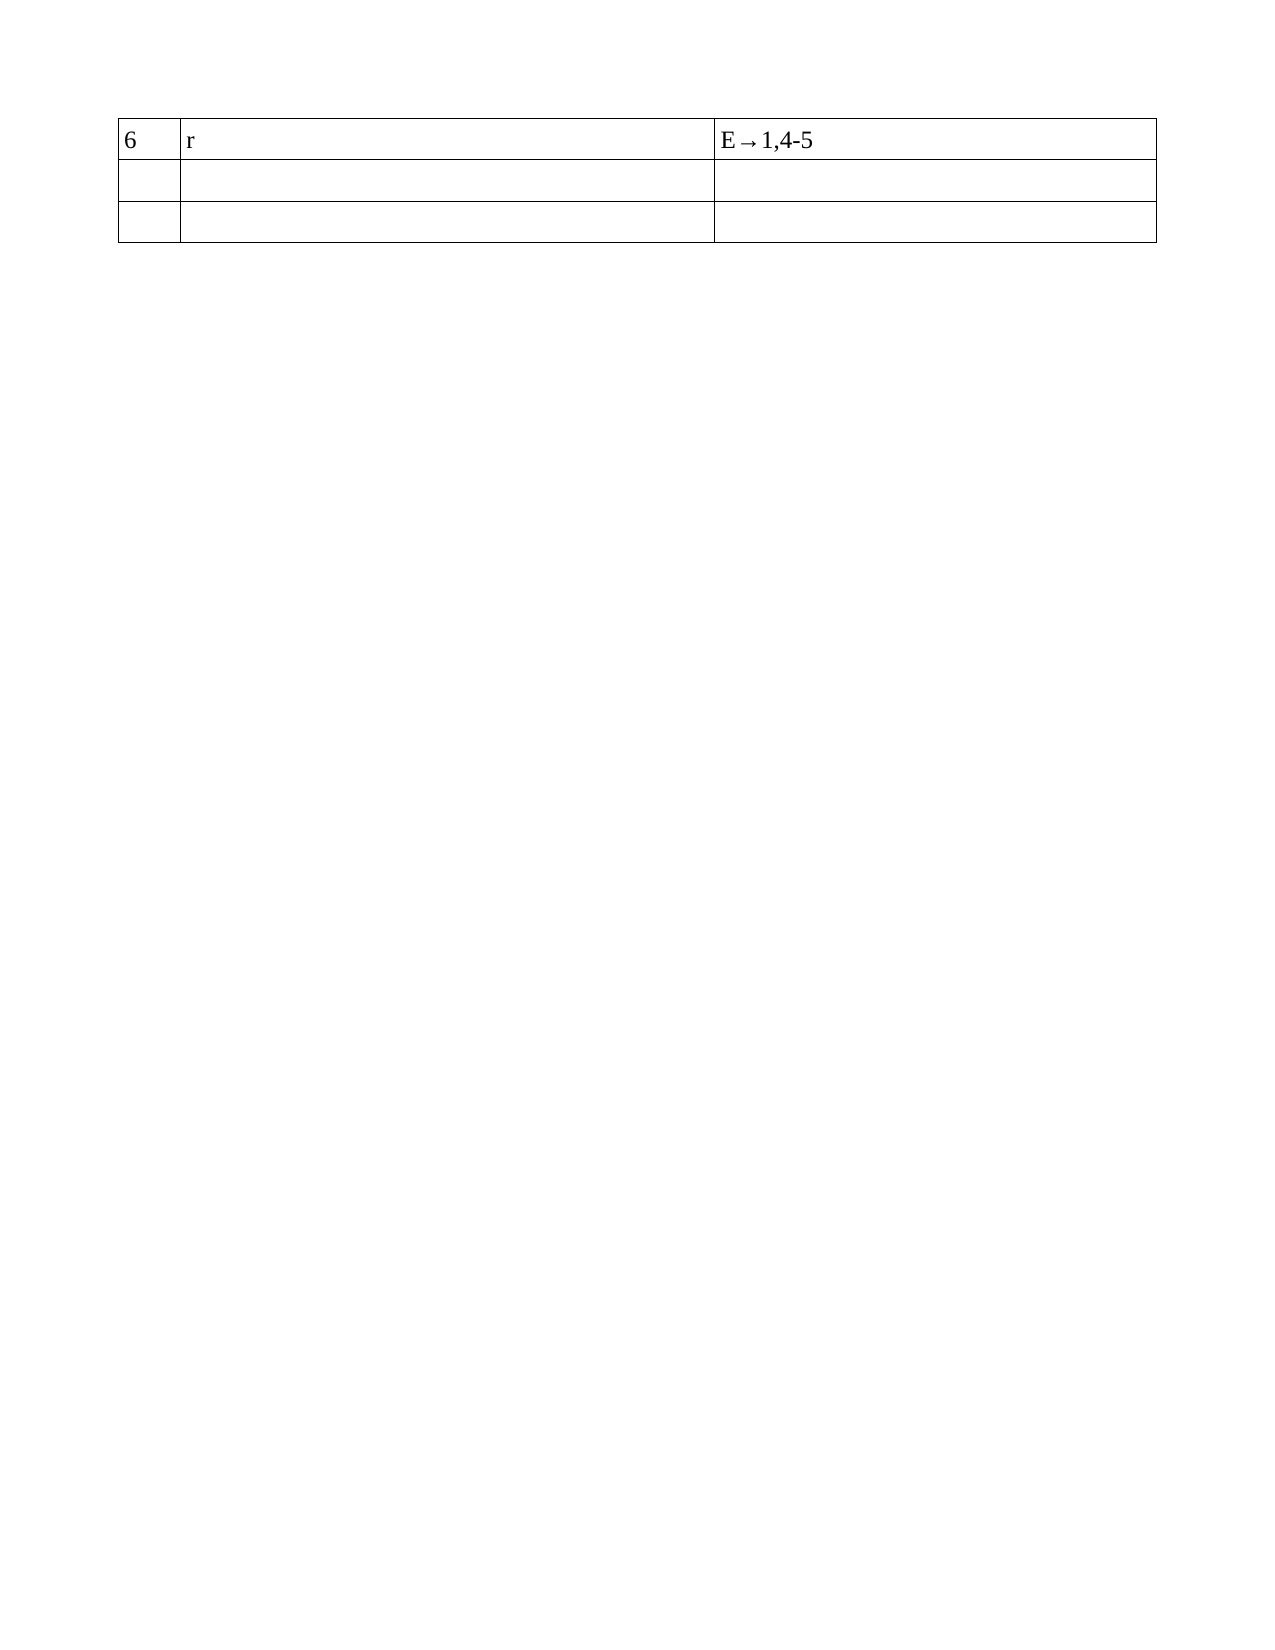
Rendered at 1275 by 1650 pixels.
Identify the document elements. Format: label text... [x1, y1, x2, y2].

table_cell 6 [119, 119, 180, 159]
table_cell [715, 202, 1156, 242]
table_cell [181, 202, 714, 242]
table_cell r [181, 119, 714, 159]
table_cell E→1,4-5 [715, 119, 1156, 159]
table_cell [119, 160, 180, 201]
table_cell [119, 202, 180, 242]
table_cell [715, 160, 1156, 201]
table_cell [181, 160, 714, 201]
